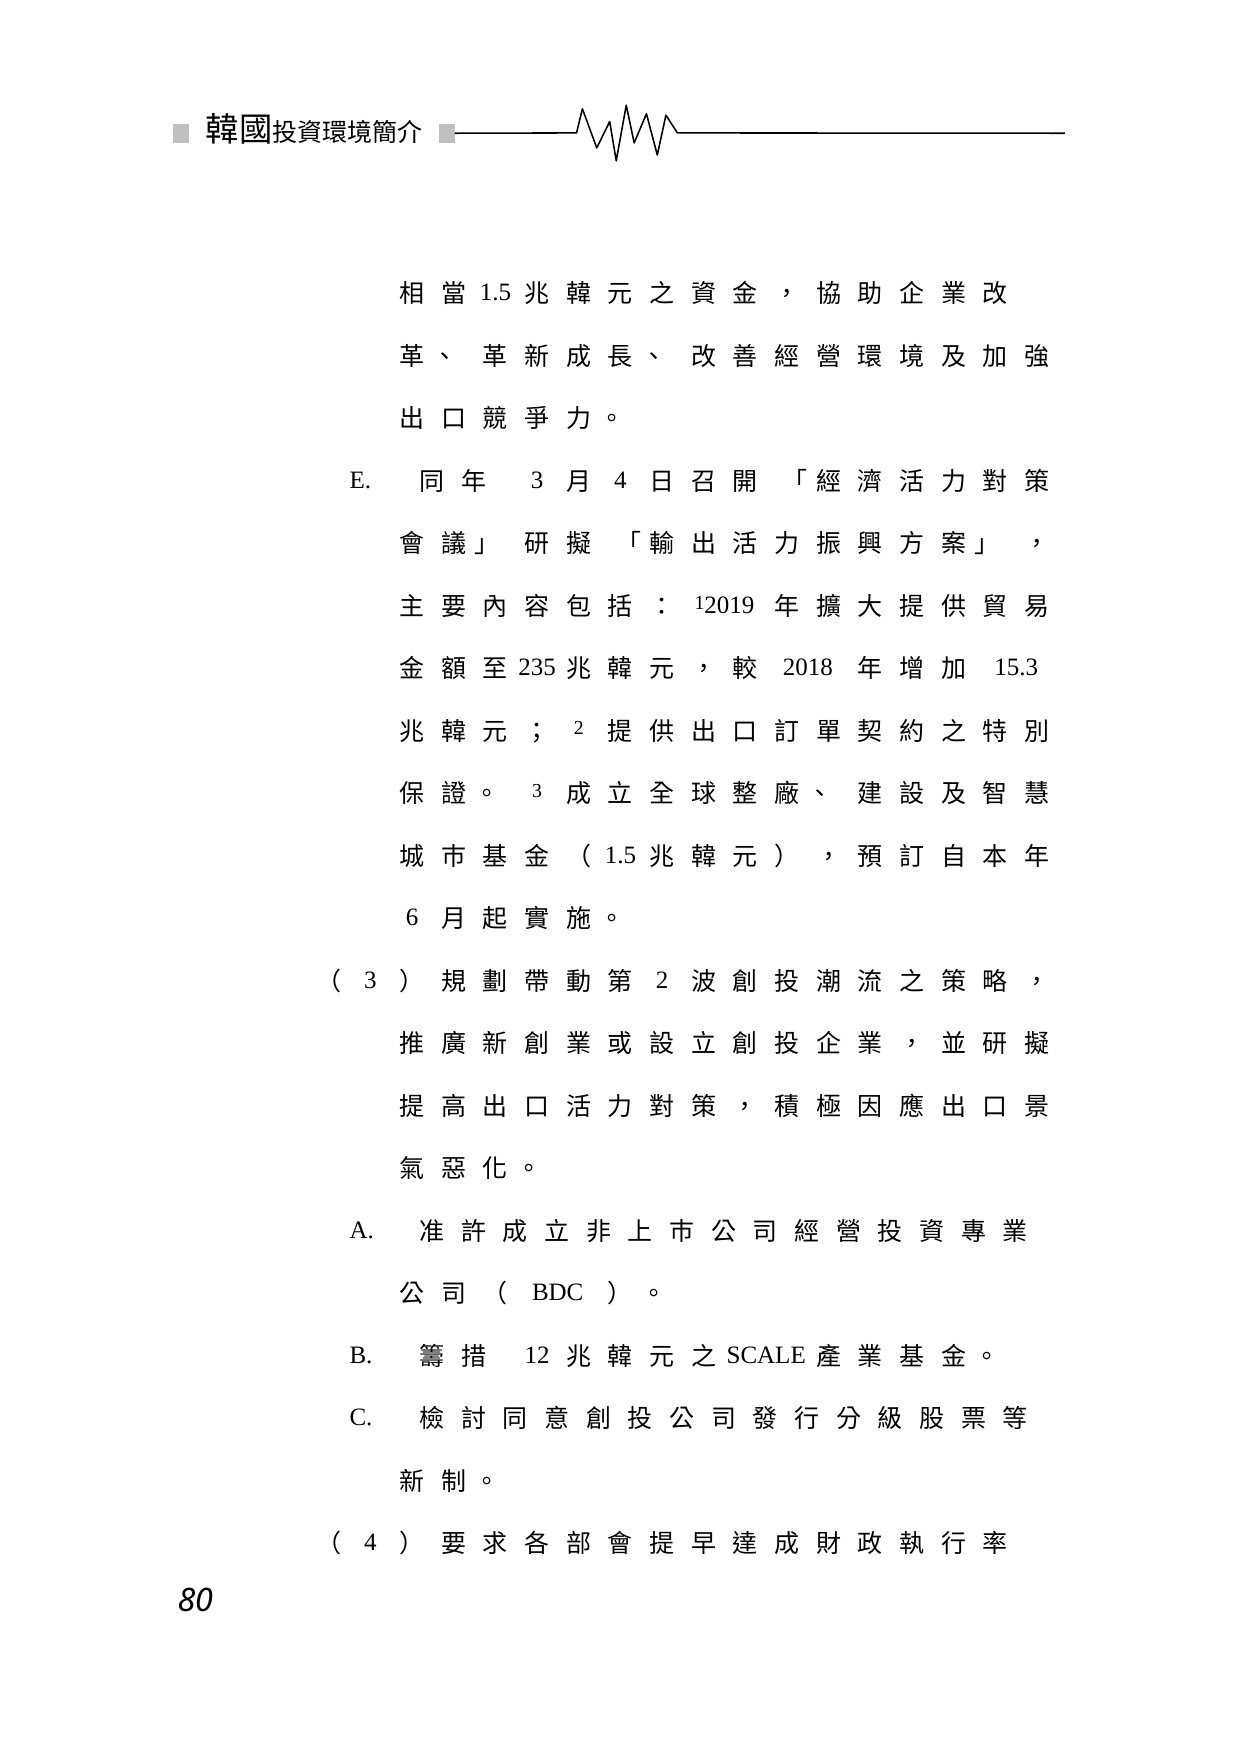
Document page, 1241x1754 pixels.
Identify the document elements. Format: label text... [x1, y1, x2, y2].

text A. 准許成立非上巿公司經營投資專業公司（BDC）。 [330, 1188, 1058, 1313]
text （3）規劃帶動第2波創投潮流之策略，推廣新創業或設立創投企業，並研擬提高出口活力對策，積極因應出口景氣惡化。 [306, 938, 1058, 1188]
text 相當1.5兆韓元之資金，協助企業改革、革新成長、改善經營環境及加強出口競爭力。 [330, 250, 1058, 438]
text E. 同年3月4日召開「經濟活力對策會議」研擬「輸出活力振興方案」，主要內容包括：12019年擴大提供貿易金額至235兆韓元，較2018年增加15.3兆韓元；2提供出口訂單契約之特別保證。3成立全球整廠、建設及智慧城巿基金（1.5兆韓元），預訂自本年6月起實施。 [330, 438, 1058, 938]
text B. 籌措12兆韓元之SCALE產業基金。 [330, 1313, 1058, 1375]
text C. 檢討同意創投公司發行分級股票等新制。 [330, 1375, 1058, 1500]
text （4）要求各部會提早達成財政執行率 [306, 1500, 1058, 1563]
